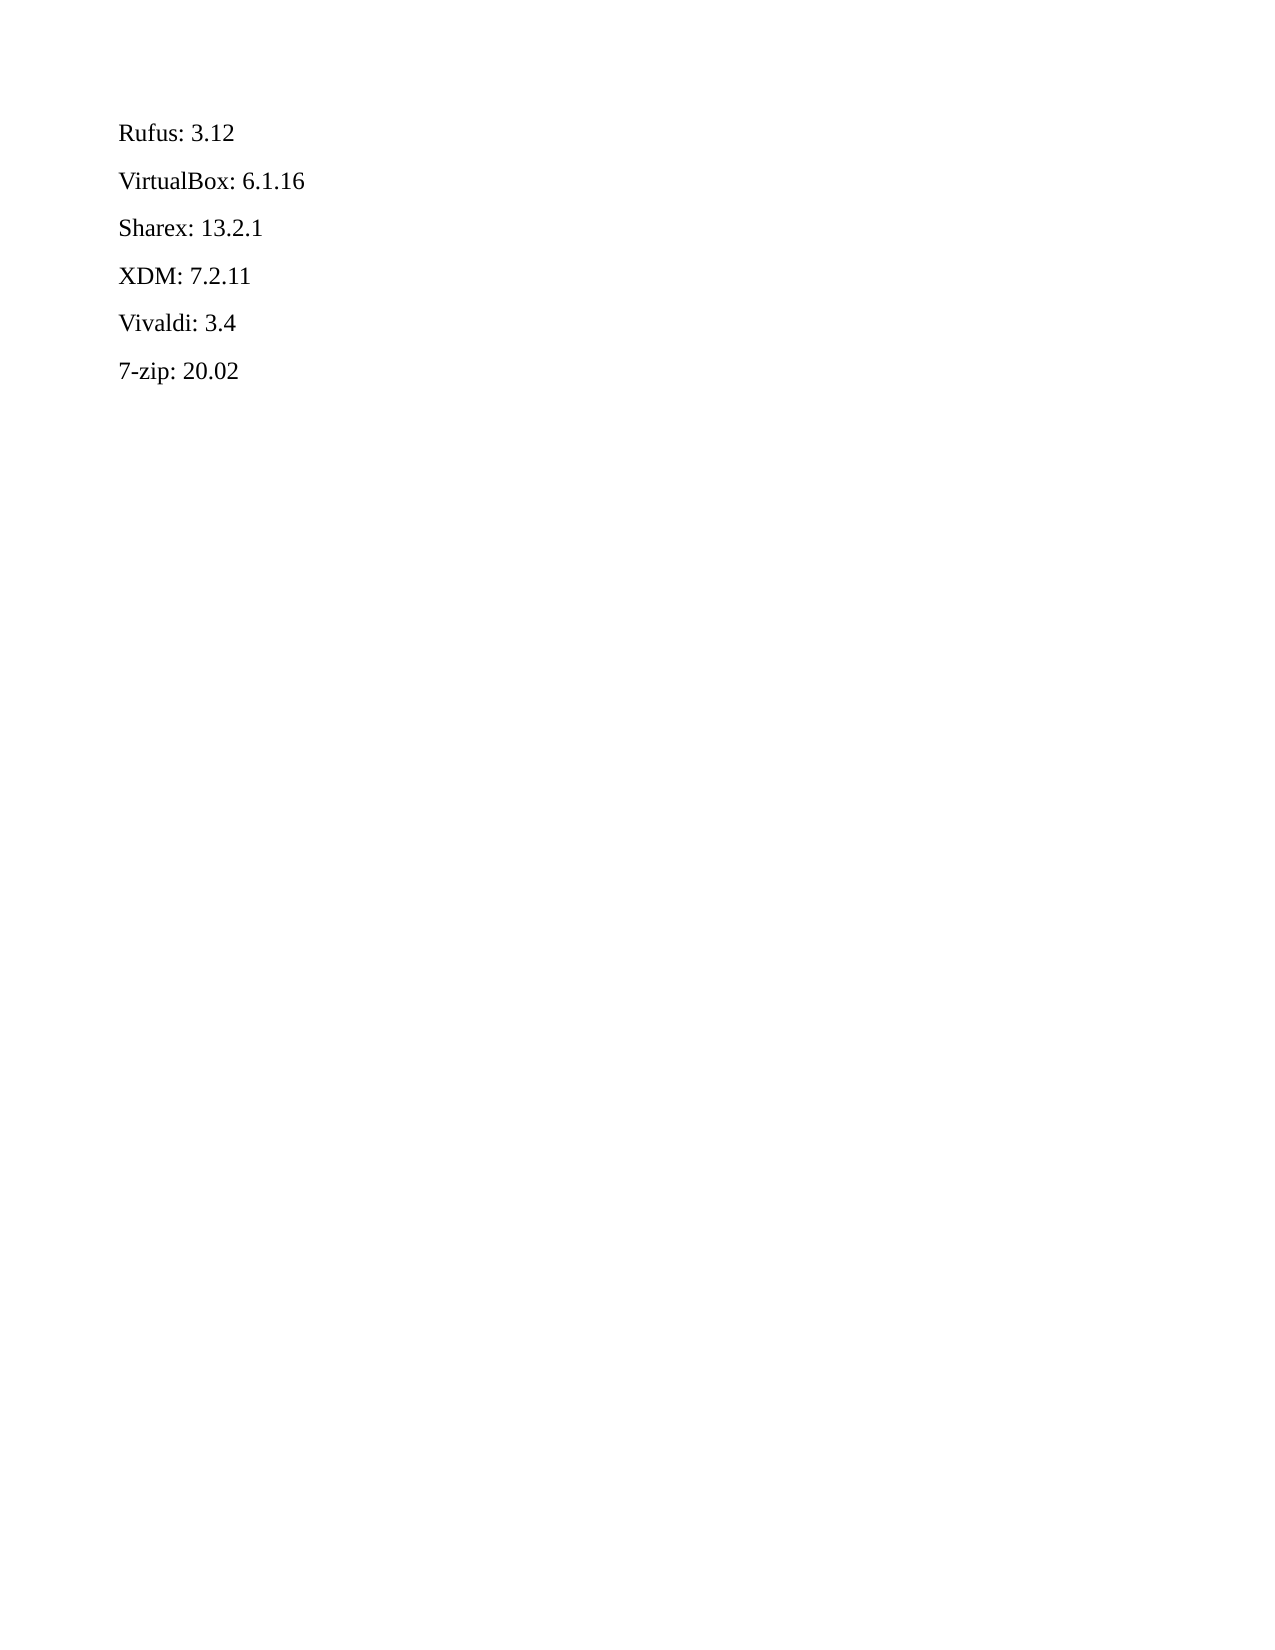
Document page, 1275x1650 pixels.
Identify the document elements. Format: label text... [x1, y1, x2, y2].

text Vivaldi: 3.4 [118, 308, 1157, 337]
text XDM: 7.2.11 [118, 261, 1157, 290]
text Sharex: 13.2.1 [118, 213, 1157, 242]
text VirtualBox: 6.1.16 [118, 166, 1157, 194]
text Rufus: 3.12 [118, 118, 1157, 147]
text 7-zip: 20.02 [118, 356, 1157, 385]
